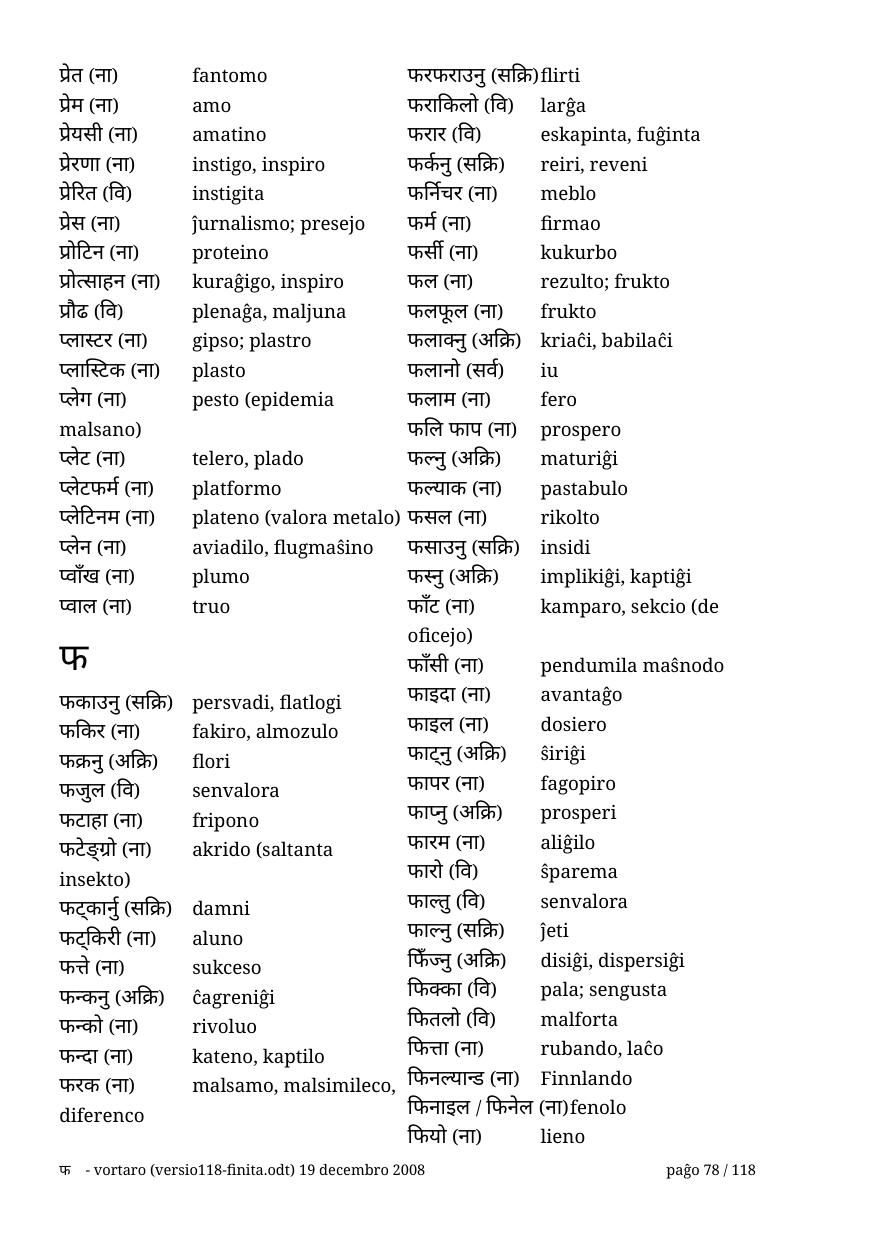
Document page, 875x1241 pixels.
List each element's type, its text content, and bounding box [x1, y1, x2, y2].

text फाइल (ना) dosiero [407, 708, 756, 737]
text फर्निचर (ना) meblo [407, 177, 756, 206]
text फारम (ना) aliĝilo [407, 826, 756, 855]
text प्वाल (ना) truo [59, 590, 407, 619]
text प्लेटफर्म (ना) platformo [59, 472, 407, 501]
text प्रेयसी (ना) amatino [59, 118, 407, 147]
text फन्को (ना) rivoluo [59, 1010, 407, 1039]
text प्लेटिनम (ना) plateno (valora metalo) [59, 501, 407, 531]
text फाइदा (ना) avantaĝo [407, 678, 756, 708]
text फाट्नु (अक्रि) ŝiriĝi [407, 737, 756, 767]
text फियो (ना) lieno [407, 1120, 756, 1150]
text प्रेस (ना) ĵurnalismo; presejo [59, 206, 407, 236]
text प्लास्टर (ना) gipso; plastro [59, 324, 407, 354]
text फराकिलो (वि) larĝa [407, 88, 756, 118]
text प्लेन (ना) aviadilo, flugmaŝino [59, 531, 407, 560]
text फिनल्यान्ड (ना) Finnlando [407, 1061, 756, 1091]
text प्लेट (ना) telero, plado [59, 442, 407, 472]
text फारो (वि) ŝparema [407, 855, 756, 884]
text प्रेरणा (ना) instigo, inspiro [59, 147, 407, 177]
text प्रेरित (वि) instigita [59, 177, 407, 206]
text प्रेम (ना) amo [59, 88, 407, 118]
text फलाम (ना) fero [407, 383, 756, 413]
text फाल्तु (वि) senvalora [407, 884, 756, 914]
text फलाक्नु (अक्रि) kriaĉi, babilaĉi [407, 324, 756, 354]
text फन्कनु (अक्रि) ĉagreniĝi [59, 981, 407, 1010]
text फरक (ना) malsamo, malsimileco, diferenco [59, 1069, 407, 1128]
text फलानो (सर्व) iu [407, 354, 756, 383]
text फित्ता (ना) rubando, laĉo [407, 1032, 756, 1061]
text प्लेग (ना) pesto (epidemia malsano) [59, 383, 407, 442]
text फाल्नु (सक्रि) ĵeti [407, 914, 756, 943]
text फरार (वि) eskapinta, fuĝinta [407, 118, 756, 147]
text फन्दा (ना) kateno, kaptilo [59, 1039, 407, 1069]
text फितलो (वि) malforta [407, 1002, 756, 1032]
text फलि फाप (ना) prospero [407, 413, 756, 442]
text प्रेत (ना) fantomo [59, 59, 407, 88]
text फर्सी (ना) kukurbo [407, 236, 756, 265]
text फाँसी (ना) pendumila maŝnodo [407, 649, 756, 678]
text फटाहा (ना) fripono [59, 804, 407, 833]
text फसल (ना) rikolto [407, 501, 756, 531]
text फरफराउनु (सक्रि) flirti [407, 59, 756, 88]
text प्रोटिन (ना) proteino [59, 236, 407, 265]
text फल्नु (अक्रि) maturiĝi [407, 442, 756, 472]
text फट्किरी (ना) aluno [59, 922, 407, 951]
text फिनाइल / फिनेल (ना) fenolo [407, 1091, 756, 1120]
text फत्ते (ना) sukceso [59, 951, 407, 981]
text फल (ना) rezulto; frukto [407, 265, 756, 295]
text फकाउनु (सक्रि) persvadi, flatlogi [59, 686, 407, 715]
text फसाउनु (सक्रि) insidi [407, 531, 756, 560]
text फक्रनु (अक्रि) flori [59, 745, 407, 774]
text फस्नु (अक्रि) implikiĝi, kaptiĝi [407, 560, 756, 590]
text फकिर (ना) fakiro, almozulo [59, 715, 407, 745]
text फल्याक (ना) pastabulo [407, 472, 756, 501]
text फटेङ्ग्रो (ना) akrido (saltanta insekto) [59, 833, 407, 892]
subtitle फ [59, 637, 407, 686]
text फिँज्नु (अक्रि) disiĝi, dispersiĝi [407, 943, 756, 973]
text प्रोत्साहन (ना) kuraĝigo, inspiro [59, 265, 407, 295]
text फलफूल (ना) frukto [407, 295, 756, 324]
text फापर (ना) fagopiro [407, 767, 756, 796]
text फर्म (ना) firmao [407, 206, 756, 236]
text फिक्का (वि) pala; sengusta [407, 973, 756, 1002]
text प्वाँख (ना) plumo [59, 560, 407, 590]
text फाँट (ना) kamparo, sekcio (de oficejo) [407, 590, 756, 649]
text फट्कार्नु (सक्रि) damni [59, 892, 407, 922]
text प्रौढ (वि) plenaĝa, maljuna [59, 295, 407, 324]
text फाप्नु (अक्रि) prosperi [407, 796, 756, 826]
text प्लास्टिक (ना) plasto [59, 354, 407, 383]
text फर्कनु (सक्रि) reiri, reveni [407, 147, 756, 177]
text फजुल (वि) senvalora [59, 774, 407, 804]
